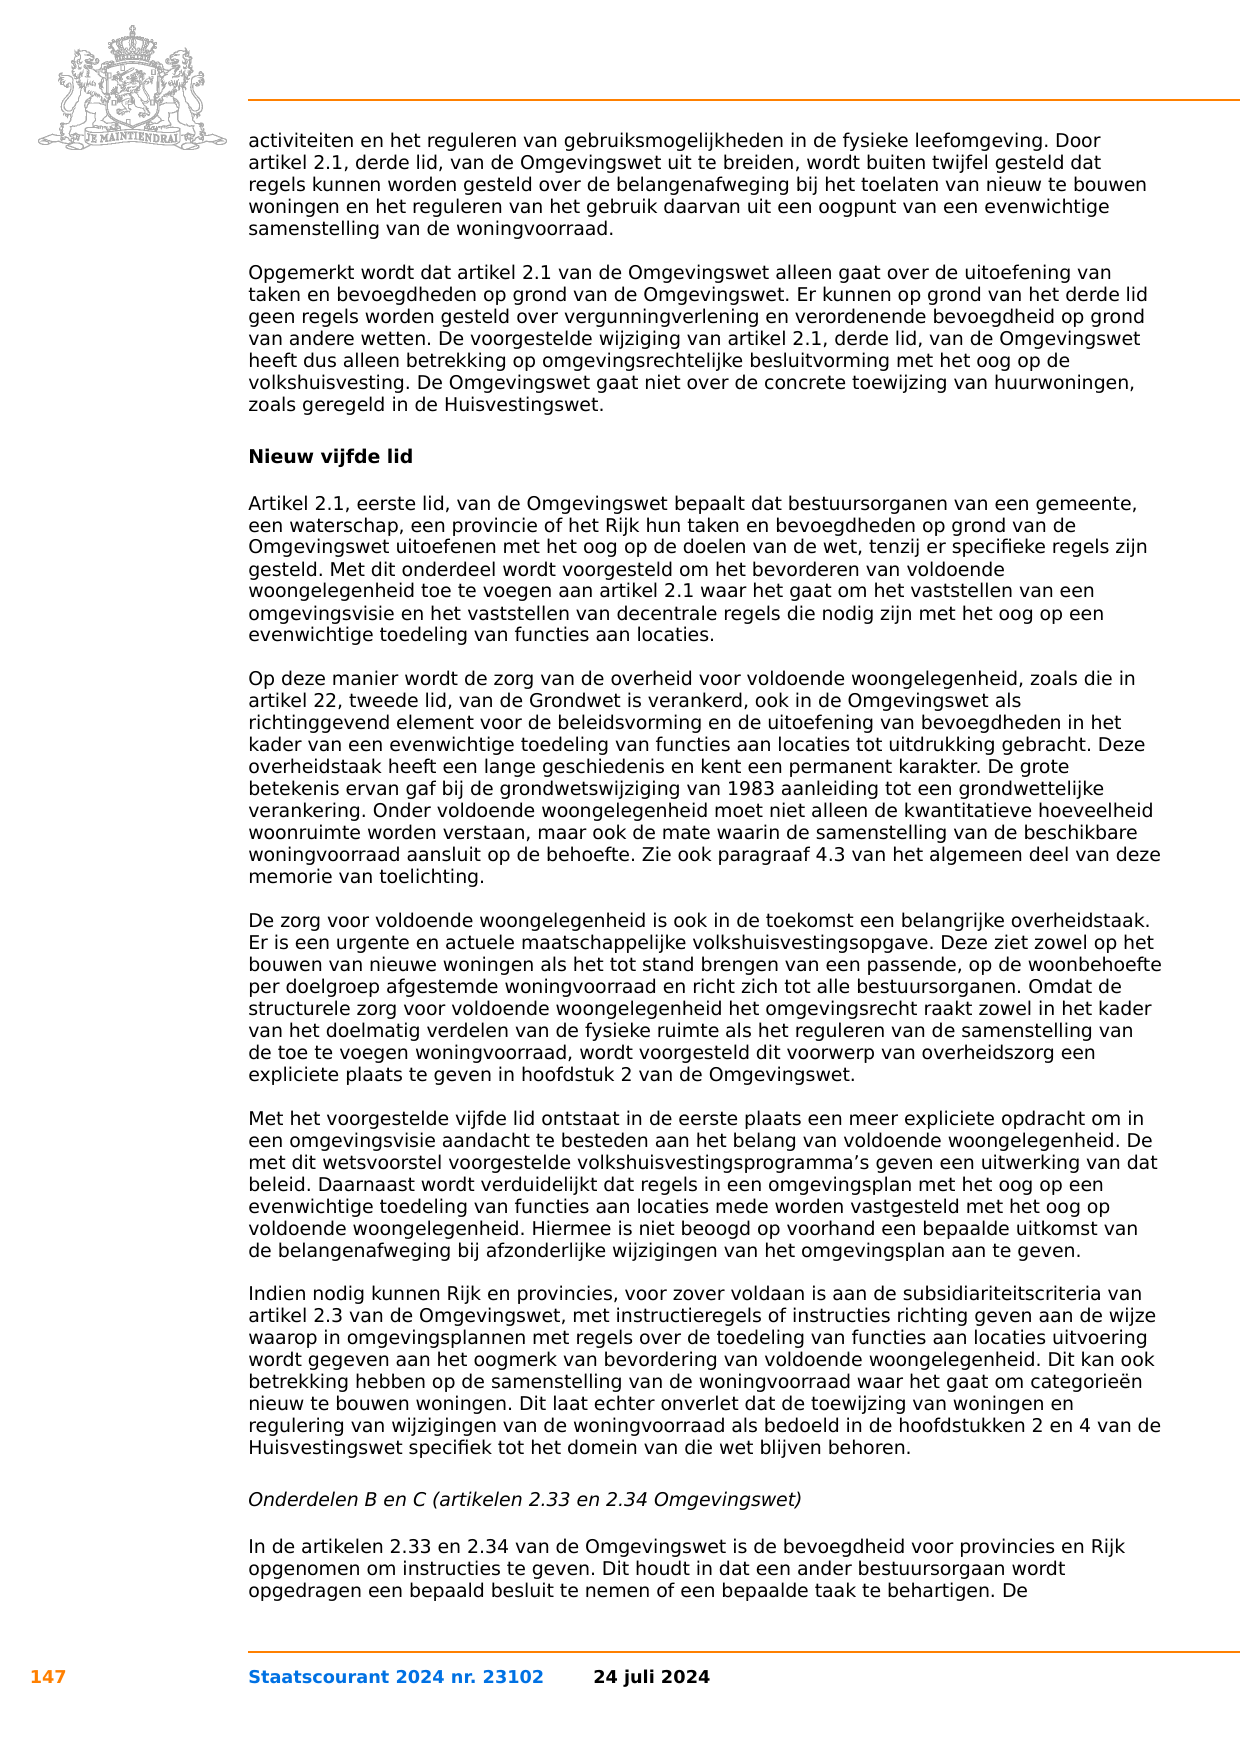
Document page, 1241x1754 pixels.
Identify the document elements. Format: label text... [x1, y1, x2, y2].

subtitle Onderdelen B en C (artikelen 2.33 en 2.34 Omgevingswet) [248, 1489, 1163, 1511]
subtitle Nieuw vijfde lid [248, 446, 1163, 467]
text Met het voorgestelde vijfde lid ontstaat in de eerste plaats een meer expliciete opdracht om in een omgevingsvisie aandacht te besteden aan het belang van voldoende woongelegenheid. De met dit wetsvoorstel voorgestelde volkshuisvestingsprogramma’s geven een uitwerking van dat beleid. Daarnaast wordt verduidelijkt dat regels in een omgevingsplan met het oog op een evenwichtige toedeling van functies aan locaties mede worden vastgesteld met het oog op voldoende woongelegenheid. Hiermee is niet beoogd op voorhand een bepaalde uitkomst van de belangenafweging bij afzonderlijke wijzigingen van het omgevingsplan aan te geven. [248, 1108, 1163, 1261]
text In de artikelen 2.33 en 2.34 van de Omgevingswet is de bevoegdheid voor provincies en Rijk opgenomen om instructies te geven. Dit houdt in dat een ander bestuursorgaan wordt opgedragen een bepaald besluit te nemen of een bepaalde taak te behartigen. De [248, 1536, 1163, 1602]
text Opgemerkt wordt dat artikel 2.1 van de Omgevingswet alleen gaat over de uitoefening van taken en bevoegdheden op grond van de Omgevingswet. Er kunnen op grond van het derde lid geen regels worden gesteld over vergunningverlening en verordenende bevoegdheid op grond van andere wetten. De voorgestelde wijziging van artikel 2.1, derde lid, van de Omgevingswet heeft dus alleen betrekking op omgevingsrechtelijke besluitvorming met het oog op de volkshuisvesting. De Omgevingswet gaat niet over de concrete toewijzing van huurwoningen, zoals geregeld in de Huisvestingswet. [248, 262, 1163, 416]
text Indien nodig kunnen Rijk en provincies, voor zover voldaan is aan de subsidiariteitscriteria van artikel 2.3 van de Omgevingswet, met instructieregels of instructies richting geven aan de wijze waarop in omgevingsplannen met regels over de toedeling van functies aan locaties uitvoering wordt gegeven aan het oogmerk van bevordering van voldoende woongelegenheid. Dit kan ook betrekking hebben op de samenstelling van de woningvoorraad waar het gaat om categorieën nieuw te bouwen woningen. Dit laat echter onverlet dat de toewijzing van woningen en regulering van wijzigingen van de woningvoorraad als bedoeld in de hoofdstukken 2 en 4 van de Huisvestingswet specifiek tot het domein van die wet blijven behoren. [248, 1283, 1163, 1459]
text Op deze manier wordt de zorg van de overheid voor voldoende woongelegenheid, zoals die in artikel 22, tweede lid, van de Grondwet is verankerd, ook in de Omgevingswet als richtinggevend element voor de beleidsvorming en de uitoefening van bevoegdheden in het kader van een evenwichtige toedeling van functies aan locaties tot uitdrukking gebracht. Deze overheidstaak heeft een lange geschiedenis en kent een permanent karakter. De grote betekenis ervan gaf bij de grondwetswijziging van 1983 aanleiding tot een grondwettelijke verankering. Onder voldoende woongelegenheid moet niet alleen de kwantitatieve hoeveelheid woonruimte worden verstaan, maar ook de mate waarin de samenstelling van de beschikbare woningvoorraad aansluit op de behoefte. Zie ook paragraaf 4.3 van het algemeen deel van deze memorie van toelichting. [248, 668, 1163, 888]
picture [38, 25, 227, 150]
text Artikel 2.1, eerste lid, van de Omgevingswet bepaalt dat bestuursorganen van een gemeente, een waterschap, een provincie of het Rijk hun taken en bevoegdheden op grond van de Omgevingswet uitoefenen met het oog op de doelen van de wet, tenzij er specifieke regels zijn gesteld. Met dit onderdeel wordt voorgesteld om het bevorderen van voldoende woongelegenheid toe te voegen aan artikel 2.1 waar het gaat om het vaststellen van een omgevingsvisie en het vaststellen van decentrale regels die nodig zijn met het oog op een evenwichtige toedeling van functies aan locaties. [248, 492, 1163, 646]
text activiteiten en het reguleren van gebruiksmogelijkheden in de fysieke leefomgeving. Door artikel 2.1, derde lid, van de Omgevingswet uit te breiden, wordt buiten twijfel gesteld dat regels kunnen worden gesteld over de belangenafweging bij het toelaten van nieuw te bouwen woningen en het reguleren van het gebruik daarvan uit een oogpunt van een evenwichtige samenstelling van de woningvoorraad. [248, 130, 1163, 240]
text De zorg voor voldoende woongelegenheid is ook in de toekomst een belangrijke overheidstaak. Er is een urgente en actuele maatschappelijke volkshuisvestingsopgave. Deze ziet zowel op het bouwen van nieuwe woningen als het tot stand brengen van een passende, op de woonbehoefte per doelgroep afgestemde woningvoorraad en richt zich tot alle bestuursorganen. Omdat de structurele zorg voor voldoende woongelegenheid het omgevingsrecht raakt zowel in het kader van het doelmatig verdelen van de fysieke ruimte als het reguleren van de samenstelling van de toe te voegen woningvoorraad, wordt voorgesteld dit voorwerp van overheidszorg een expliciete plaats te geven in hoofdstuk 2 van de Omgevingswet. [248, 910, 1163, 1086]
